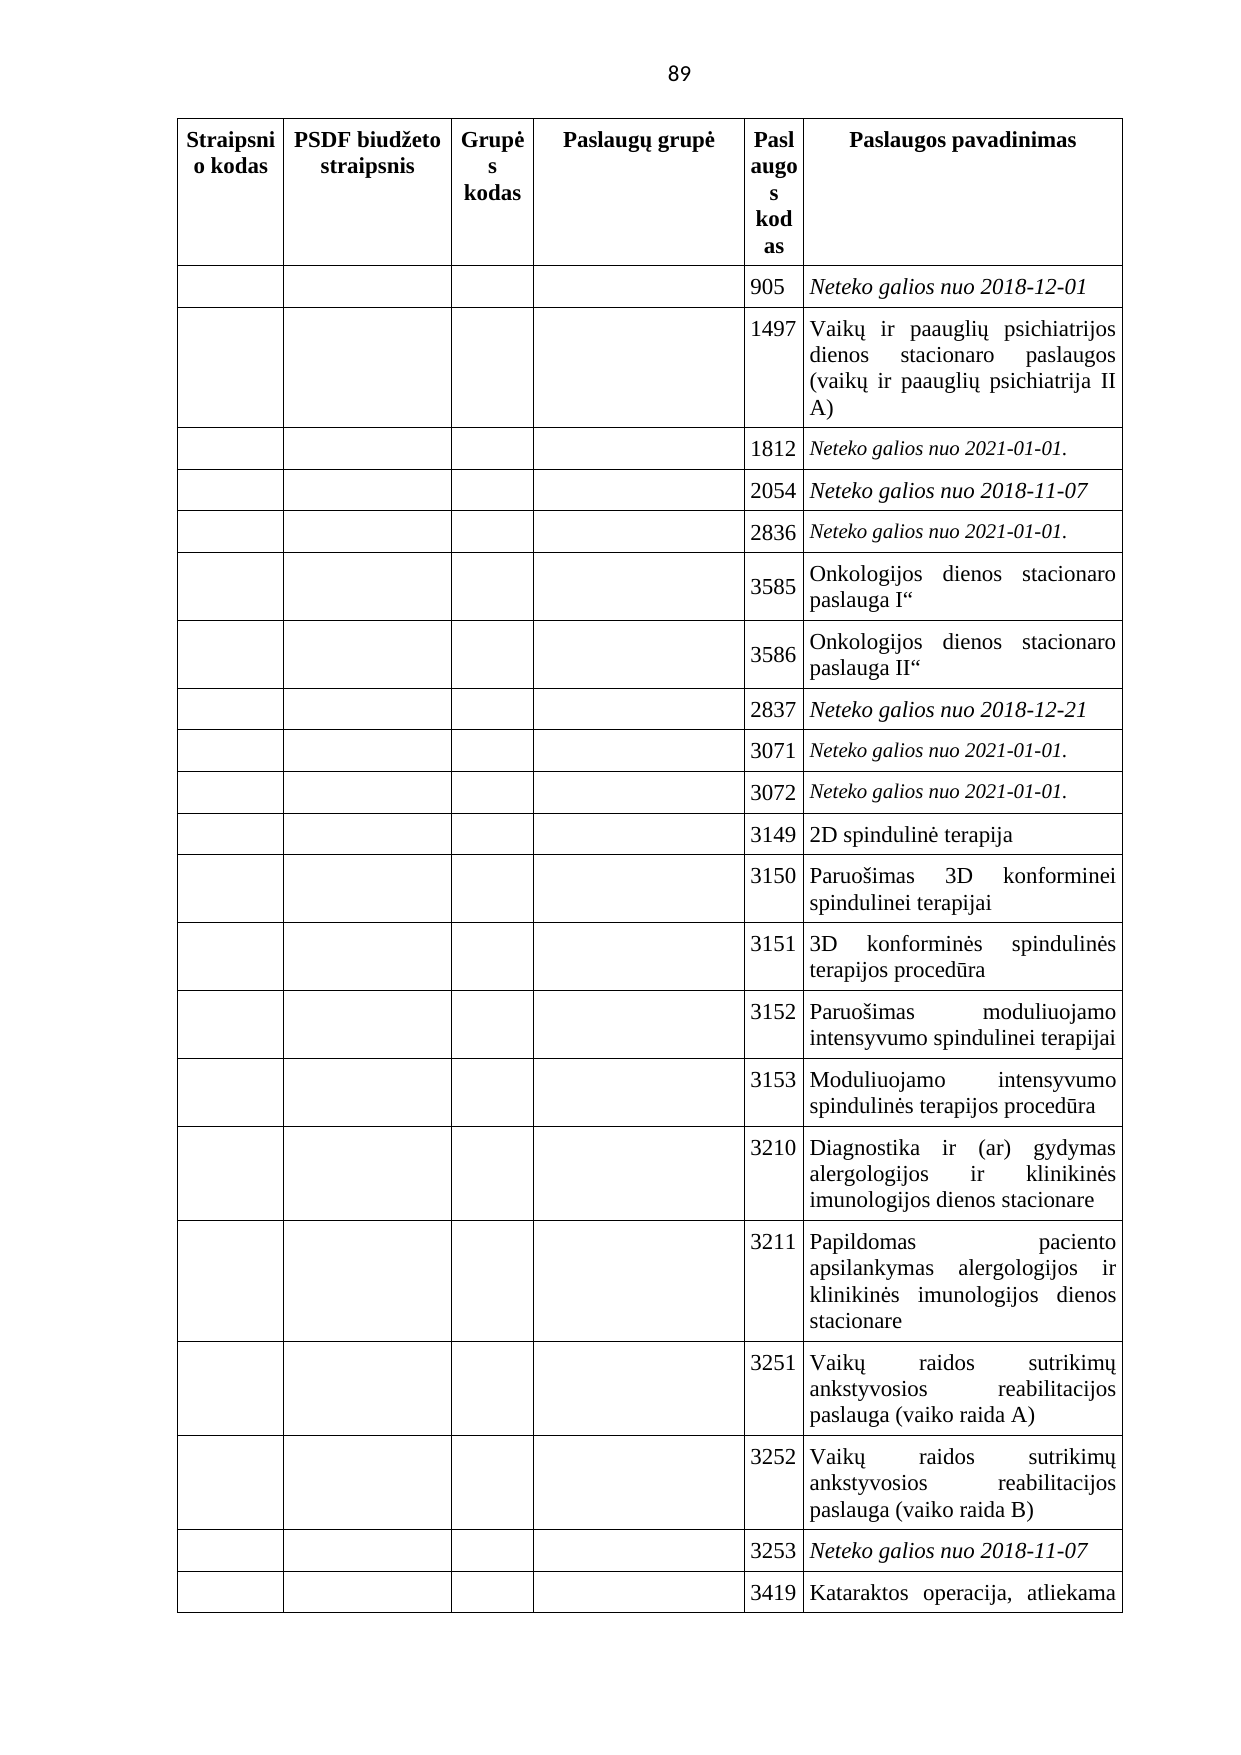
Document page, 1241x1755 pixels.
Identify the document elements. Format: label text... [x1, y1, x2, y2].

table_cell [452, 730, 533, 771]
table_cell [284, 1221, 451, 1341]
table_cell Onkologijos dienos stacionaro paslauga I“ [804, 553, 1122, 620]
table_cell [534, 923, 744, 990]
table_cell [452, 1221, 533, 1341]
table_header Grupės kodas [452, 119, 533, 265]
table_header PSDF biudžeto straipsnis [284, 119, 451, 265]
table_cell [534, 689, 744, 729]
table_cell [452, 553, 533, 620]
table_cell [534, 553, 744, 620]
table_cell [178, 730, 283, 771]
table_cell [178, 308, 283, 427]
table_cell [534, 428, 744, 469]
table_cell [534, 1572, 744, 1612]
table_cell [452, 1127, 533, 1220]
table_cell 2D spindulinė terapija [804, 814, 1122, 854]
table_cell [534, 511, 744, 552]
table_cell [534, 1342, 744, 1435]
table_cell [284, 855, 451, 922]
table_cell [534, 772, 744, 812]
table_cell [534, 470, 744, 510]
table_cell [452, 814, 533, 854]
table_cell [534, 1059, 744, 1126]
table_cell Neteko galios nuo 2018-12-01 [804, 266, 1122, 307]
table_cell [284, 991, 451, 1058]
table_cell Vaikų raidos sutrikimų ankstyvosios reabilitacijos paslauga (vaiko raida A) [804, 1342, 1122, 1435]
table_cell [178, 266, 283, 307]
table_cell [534, 855, 744, 922]
table_cell 3151 [745, 923, 803, 990]
table_cell [178, 1059, 283, 1126]
table_cell Neteko galios nuo 2018-11-07 [804, 1530, 1122, 1571]
table_cell Neteko galios nuo 2018-11-07 [804, 470, 1122, 510]
table_cell [452, 1436, 533, 1529]
table_cell [178, 772, 283, 812]
table_cell [452, 1342, 533, 1435]
table_cell [178, 689, 283, 729]
table_cell Paruošimas 3D konforminei spindulinei terapijai [804, 855, 1122, 922]
table_cell Neteko galios nuo 2021-01-01. [804, 772, 1122, 812]
table_cell Neteko galios nuo 2021-01-01. [804, 428, 1122, 469]
table_cell 3253 [745, 1530, 803, 1571]
table_cell 3D konforminės spindulinės terapijos procedūra [804, 923, 1122, 990]
table_header Paslaugos kodas [745, 119, 803, 265]
table_cell [534, 1530, 744, 1571]
table_cell Moduliuojamo intensyvumo spindulinės terapijos procedūra [804, 1059, 1122, 1126]
table_cell [178, 1221, 283, 1341]
table_cell [452, 1059, 533, 1126]
table_cell [284, 511, 451, 552]
table_cell [284, 814, 451, 854]
table_cell 3153 [745, 1059, 803, 1126]
table_cell Papildomas paciento apsilankymas alergologijos ir klinikinės imunologijos dienos stacionare [804, 1221, 1122, 1341]
table_cell [452, 308, 533, 427]
table_cell 3152 [745, 991, 803, 1058]
table_cell [452, 1530, 533, 1571]
table_cell 2837 [745, 689, 803, 729]
table_cell [534, 266, 744, 307]
table_cell [178, 923, 283, 990]
table_cell 3419 [745, 1572, 803, 1612]
table_cell [534, 991, 744, 1058]
table_cell [284, 553, 451, 620]
table_cell [452, 1572, 533, 1612]
table_cell [452, 428, 533, 469]
table_cell 3586 [745, 621, 803, 688]
table_cell [178, 621, 283, 688]
table_cell [534, 308, 744, 427]
table_cell [452, 689, 533, 729]
table_cell Paruošimas moduliuojamo intensyvumo spindulinei terapijai [804, 991, 1122, 1058]
table_cell [178, 1436, 283, 1529]
table_cell [452, 772, 533, 812]
table_cell [452, 991, 533, 1058]
table_cell 3211 [745, 1221, 803, 1341]
table_cell 3585 [745, 553, 803, 620]
table_cell [178, 1530, 283, 1571]
table_cell 905 [745, 266, 803, 307]
table_cell [452, 266, 533, 307]
table_cell [284, 1127, 451, 1220]
table_header Paslaugų grupė [534, 119, 744, 265]
table_cell [452, 511, 533, 552]
table_cell [534, 1221, 744, 1341]
table_cell 2054 [745, 470, 803, 510]
table_cell [178, 553, 283, 620]
table_cell 3071 [745, 730, 803, 771]
table_cell [284, 772, 451, 812]
table_cell Neteko galios nuo 2021-01-01. [804, 511, 1122, 552]
table_cell [284, 689, 451, 729]
table_cell [284, 730, 451, 771]
table_cell 3149 [745, 814, 803, 854]
table_cell [284, 428, 451, 469]
table_cell Neteko galios nuo 2021-01-01. [804, 730, 1122, 771]
table_cell 3252 [745, 1436, 803, 1529]
table_cell Onkologijos dienos stacionaro paslauga II“ [804, 621, 1122, 688]
table_cell [284, 266, 451, 307]
table_cell Vaikų ir paauglių psichiatrijos dienos stacionaro paslaugos (vaikų ir paauglių psichiatrija II A) [804, 308, 1122, 427]
table_header Paslaugos pavadinimas [804, 119, 1122, 265]
table_cell [178, 470, 283, 510]
table_cell [284, 1530, 451, 1571]
table_cell Vaikų raidos sutrikimų ankstyvosios reabilitacijos paslauga (vaiko raida B) [804, 1436, 1122, 1529]
table_cell [178, 991, 283, 1058]
table_cell 3150 [745, 855, 803, 922]
table_cell [178, 511, 283, 552]
table_cell [534, 1436, 744, 1529]
table_cell Kataraktos operacija, atliekama [804, 1572, 1122, 1612]
table_cell [178, 1342, 283, 1435]
table_cell [534, 730, 744, 771]
table_cell [284, 308, 451, 427]
table_cell [452, 470, 533, 510]
table_cell [284, 1342, 451, 1435]
table_cell [284, 1059, 451, 1126]
table_cell [178, 1127, 283, 1220]
table_cell [284, 923, 451, 990]
table_cell [534, 1127, 744, 1220]
table_cell [284, 470, 451, 510]
table_cell [284, 621, 451, 688]
table_cell 3072 [745, 772, 803, 812]
table_cell Diagnostika ir (ar) gydymas alergologijos ir klinikinės imunologijos dienos stacionare [804, 1127, 1122, 1220]
table_cell [284, 1572, 451, 1612]
table_cell 2836 [745, 511, 803, 552]
table_cell [284, 1436, 451, 1529]
table_cell [452, 621, 533, 688]
table_cell 3210 [745, 1127, 803, 1220]
table_header Straipsnio kodas [178, 119, 283, 265]
table_cell [534, 814, 744, 854]
table_cell [452, 923, 533, 990]
table_cell [178, 428, 283, 469]
table_cell [178, 855, 283, 922]
table_cell [178, 1572, 283, 1612]
table_cell 1497 [745, 308, 803, 427]
table_cell 1812 [745, 428, 803, 469]
table_cell 3251 [745, 1342, 803, 1435]
table_cell Neteko galios nuo 2018-12-21 [804, 689, 1122, 729]
table_cell [178, 814, 283, 854]
table_cell [452, 855, 533, 922]
table_cell [534, 621, 744, 688]
